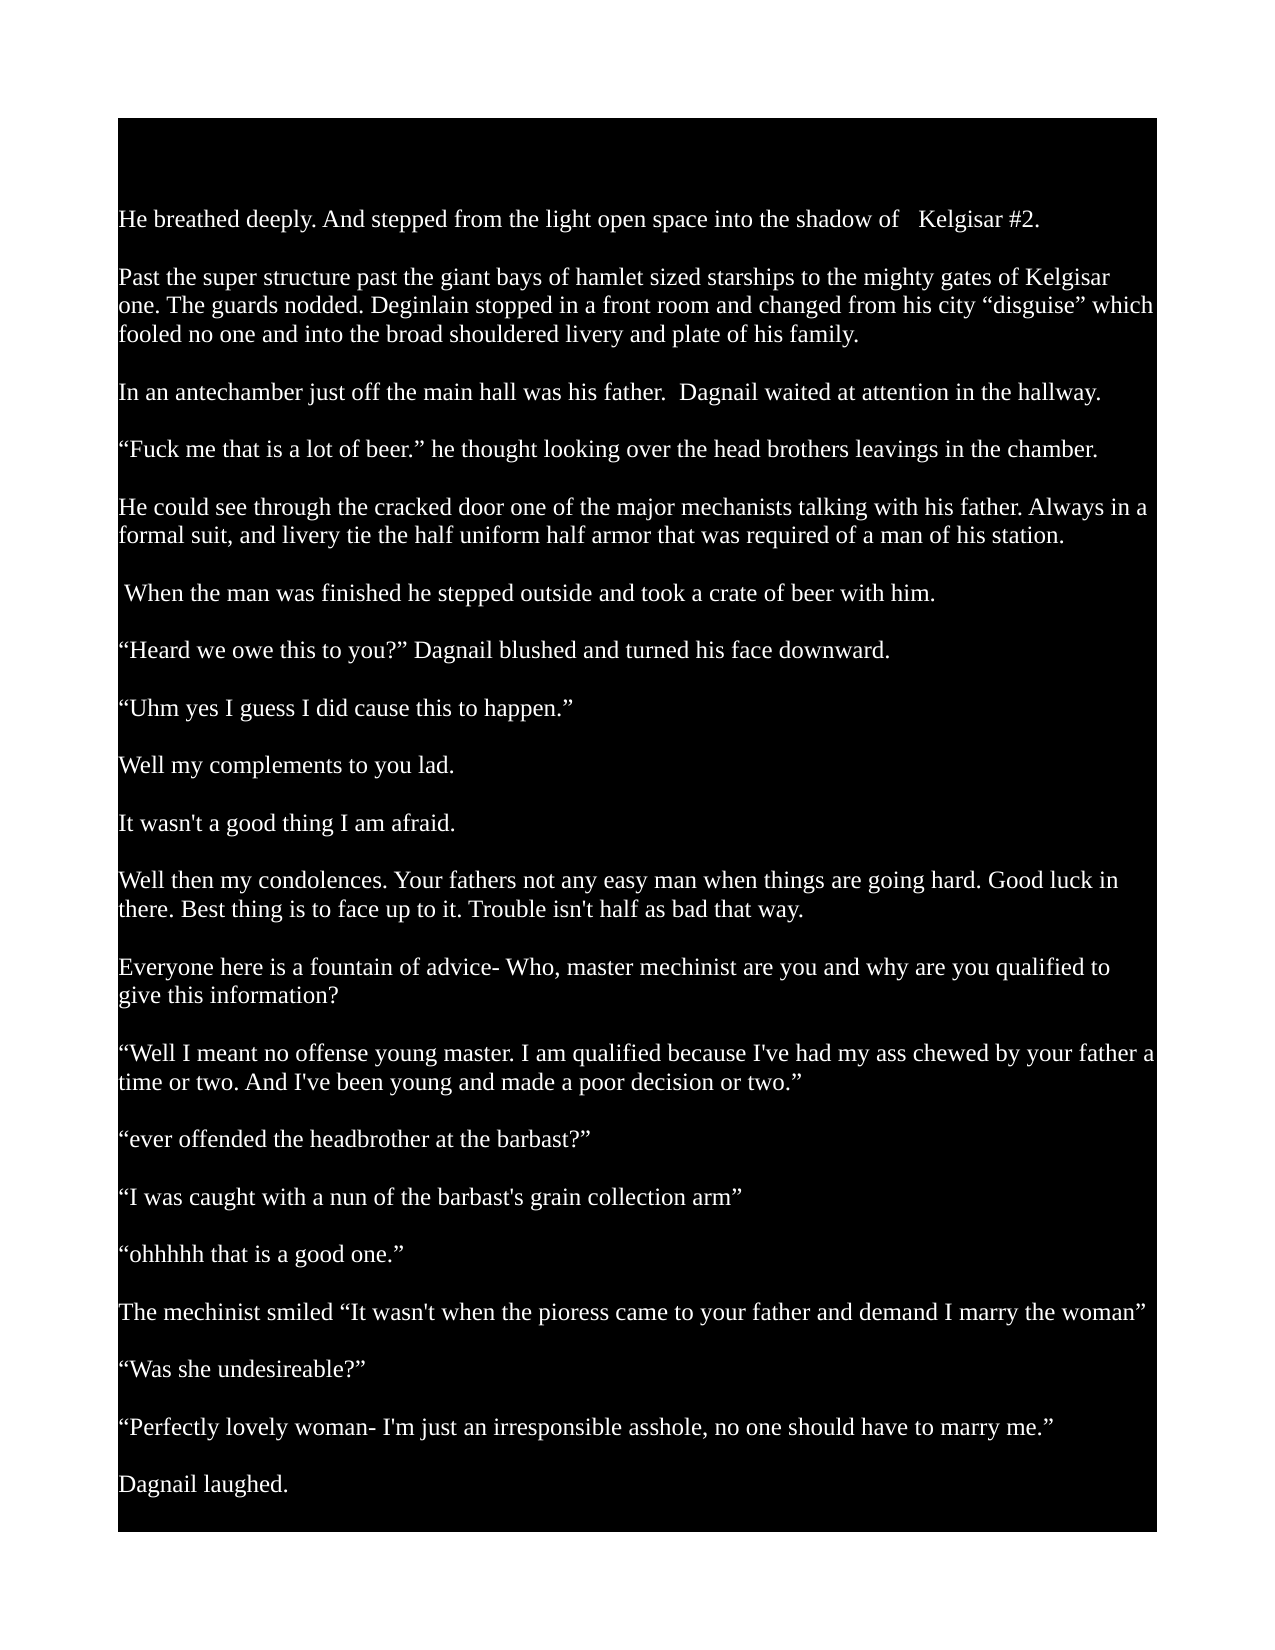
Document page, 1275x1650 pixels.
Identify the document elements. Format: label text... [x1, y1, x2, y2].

text “ohhhhh that is a good one.” [118, 1239, 1157, 1268]
text “Was she undesireable?” “Perfectly lovely woman- I'm just an irresponsible asshole, no one should have to marry me.” Dagnail laughed. [118, 1354, 1157, 1527]
text He could see through the cracked door one of the major mechanists talking with his father. Always in a formal suit, and livery tie the half uniform half armor that was required of a man of his station. When the man was finished he stepped outside and took a crate of beer with him. “Heard we owe this to you?” Dagnail blushed and turned his face downward. “Uhm yes I guess I did cause this to happen.” Well my complements to you lad. It wasn't a good thing I am afraid. Well then my condolences. Your fathers not any easy man when things are going hard. Good luck in there. Best thing is to face up to it. Trouble isn't half as bad that way. Everyone here is a fountain of advice- Who, master mechinist are you and why are you qualified to give this information? “Well I meant no offense young master. I am qualified because I've had my ass chewed by your father a time or two. And I've been young and made a poor decision or two.” “ever offended the headbrother at the barbast?” “I was caught with a nun of the barbast's grain collection arm” [118, 463, 1157, 1211]
text The mechinist smiled “It wasn't when the pioress came to your father and demand I marry the woman” [118, 1297, 1157, 1326]
text He breathed deeply. And stepped from the light open space into the shadow of Kelgisar #2. [118, 204, 1157, 233]
text Past the super structure past the giant bays of hamlet sized starships to the mighty gates of Kelgisar one. The guards nodded. Deginlain stopped in a front room and changed from his city “disguise” which fooled no one and into the broad shouldered livery and plate of his family. In an antechamber just off the main hall was his father. Dagnail waited at attention in the hallway. “Fuck me that is a lot of beer.” he thought looking over the head brothers leavings in the chamber. [118, 262, 1157, 463]
